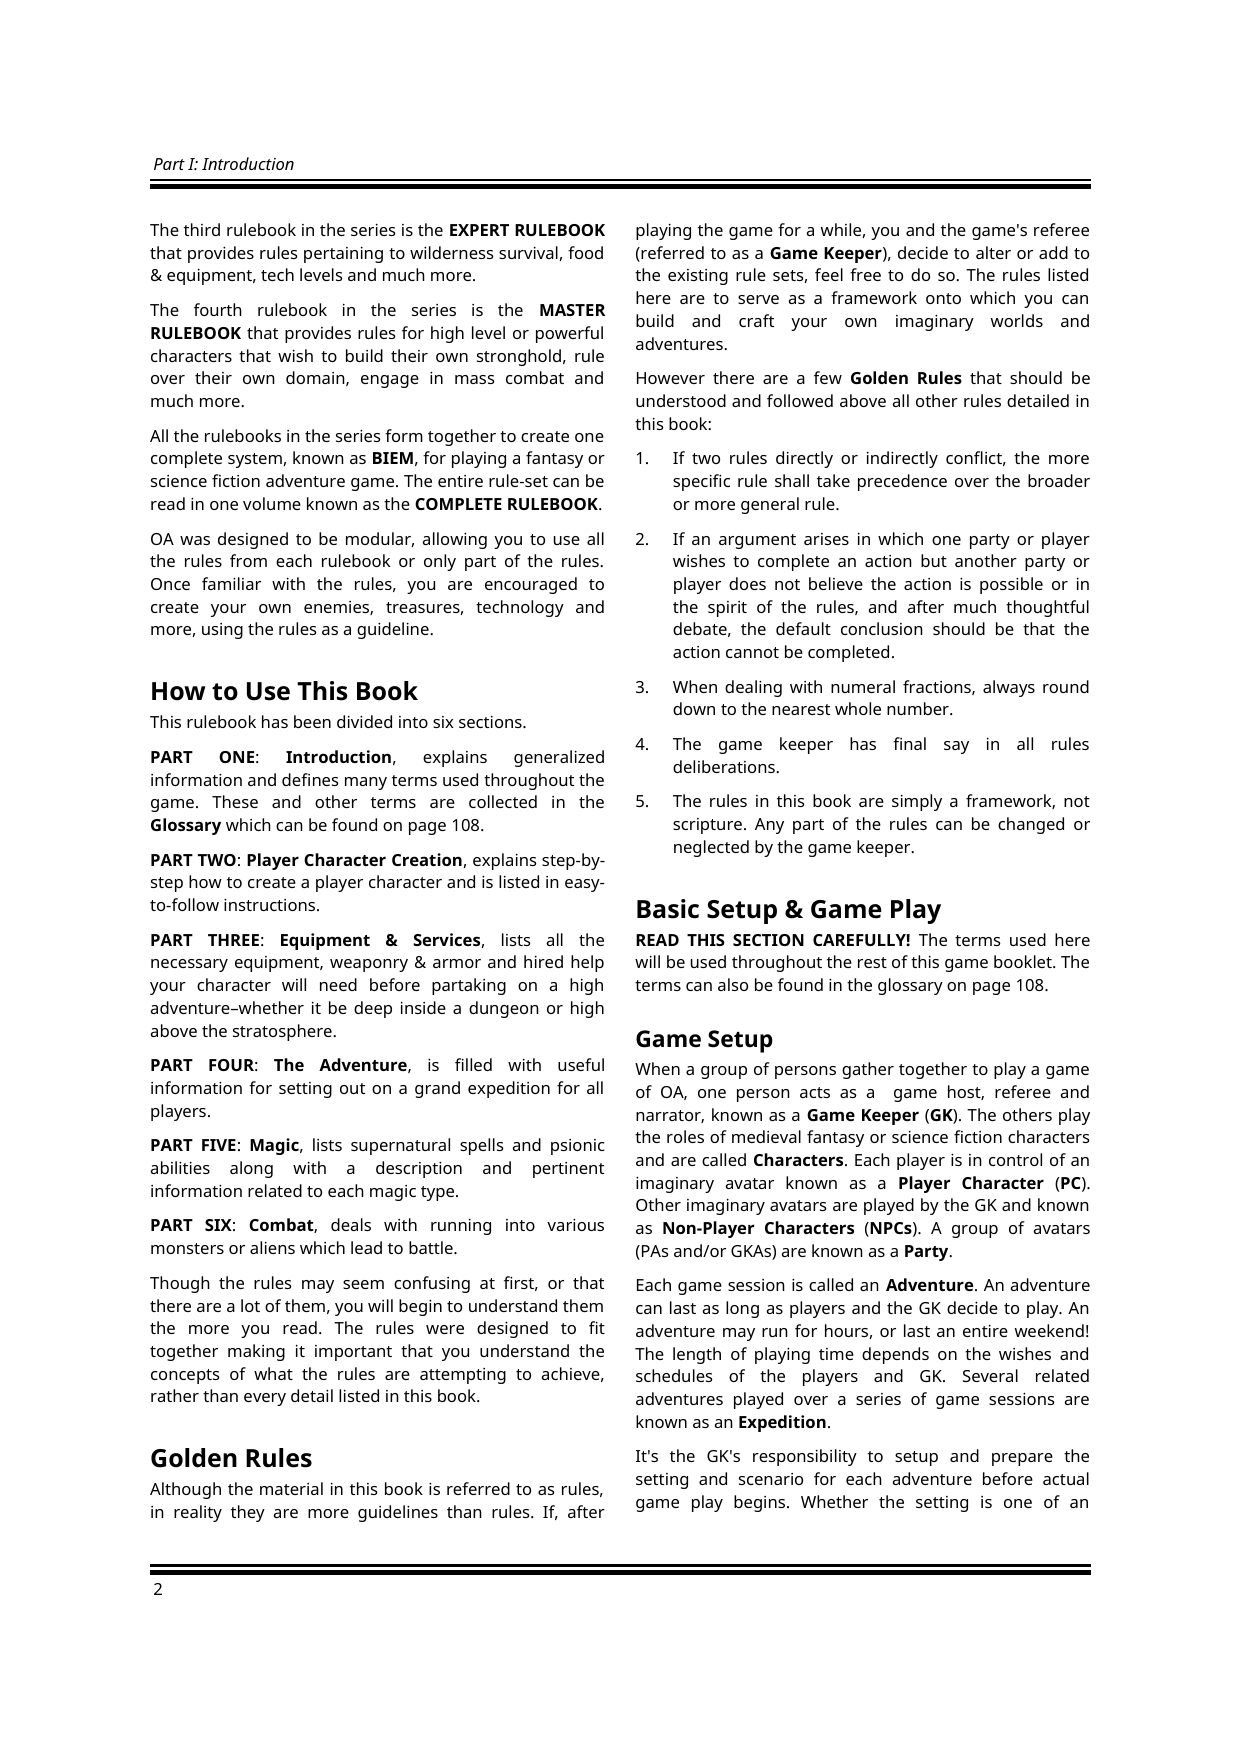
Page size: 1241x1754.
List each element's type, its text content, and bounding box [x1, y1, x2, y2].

text When a group of persons gather together to play a game of OA, one person acts as a game host, referee and narrator, known as a Game Keeper (GK). The others play the roles of medieval fantasy or science fiction characters and are called Characters. Each player is in control of an imaginary avatar known as a Player Character (PC). Other imaginary avatars are played by the GK and known as Non-Player Characters (NPCs). A group of avatars (PAs and/or GKAs) are known as a Party. [635, 1058, 1091, 1262]
text The third rulebook in the series is the EXPERT RULEBOOK that provides rules pertaining to wilderness survival, food & equipment, tech levels and much more. [150, 219, 605, 287]
text PART FIVE: Magic, lists supernatural spells and psionic abilities along with a description and pertinent information related to each magic type. [150, 1134, 605, 1202]
text This rulebook has been divided into six sections. [150, 711, 605, 733]
text However there are a few Golden Rules that should be understood and followed above all other rules detailed in this book: [635, 367, 1091, 435]
text PART THREE: Equipment & Services, lists all the necessary equipment, weaponry & armor and hired help your character will need before partaking on a high adventure–whether it be deep inside a dungeon or high above the stratosphere. [150, 928, 605, 1042]
text All the rulebooks in the series form together to create one complete system, known as BIEM, for playing a fantasy or science fiction adventure game. The entire rule-set can be read in one volume known as the COMPLETE RULEBOOK. [150, 424, 605, 515]
list If an argument arises in which one party or player wishes to complete an action but another party or player does not believe the action is possible or in the spirit of the rules, and after much thoughtful debate, the default conclusion should be that the action cannot be completed. [635, 527, 1091, 663]
text Each game session is called an Adventure. An adventure can last as long as players and the GK decide to play. An adventure may run for hours, or last an entire weekend! The length of playing time depends on the wishes and schedules of the players and GK. Several related adventures played over a series of game sessions are known as an Expedition. [635, 1274, 1091, 1433]
subtitle How to Use This Book [150, 674, 605, 708]
text Though the rules may seem confusing at first, or that there are a lot of them, you will begin to understand them the more you read. The rules were designed to fit together making it important that you understand the concepts of what the rules are attempting to achieve, rather than every detail listed in this book. [150, 1271, 605, 1408]
text PART ONE: Introduction, explains generalized information and defines many terms used throughout the game. These and other terms are collected in the Glossary which can be found on page 80. [150, 745, 605, 836]
text OA was designed to be modular, allowing you to use all the rules from each rulebook or only part of the rules. Once familiar with the rules, you are encouraged to create your own enemies, treasures, technology and more, using the rules as a guideline. [150, 527, 605, 641]
text It's the GK's responsibility to setup and prepare the setting and scenario for each adventure before actual game play begins. Whether the setting is one of an [635, 1445, 1091, 1513]
text PART SIX: Combat, deals with running into various monsters or aliens which lead to battle. [150, 1214, 605, 1259]
text PART TWO: Player Character Creation, explains step-by-step how to create a player character and is listed in easy-to-follow instructions. [150, 848, 605, 916]
list If two rules directly or indirectly conflict, the more specific rule shall take precedence over the broader or more general rule. [635, 447, 1091, 515]
list The game keeper has final say in all rules deliberations. [635, 733, 1091, 778]
text READ THIS SECTION CAREFULLY! The terms used here will be used throughout the rest of this game booklet. The terms can also be found in the glossary on page 80. [635, 928, 1091, 996]
text Although the material in this book is referred to as rules, in reality they are more guidelines than rules. If, after [150, 1478, 605, 1523]
text Game Setup [635, 1023, 1091, 1055]
list When dealing with numeral fractions, always round down to the nearest whole number. [635, 675, 1091, 721]
subtitle Basic Setup & Game Play [635, 891, 1091, 925]
list The rules in this book are simply a framework, not scripture. Any part of the rules can be changed or neglected by the game keeper. [635, 790, 1091, 858]
subtitle Golden Rules [150, 1441, 605, 1475]
text PART FOUR: The Adventure, is filled with useful information for setting out on a grand expedition for all players. [150, 1054, 605, 1122]
text playing the game for a while, you and the game's referee (referred to as a Game Keeper), decide to alter or add to the existing rule sets, feel free to do so. The rules listed here are to serve as a framework onto which you can build and craft your own imaginary worlds and adventures. [635, 219, 1091, 355]
text The fourth rulebook in the series is the MASTER RULEBOOK that provides rules for high level or powerful characters that wish to build their own stronghold, rule over their own domain, engage in mass combat and much more. [150, 299, 605, 412]
